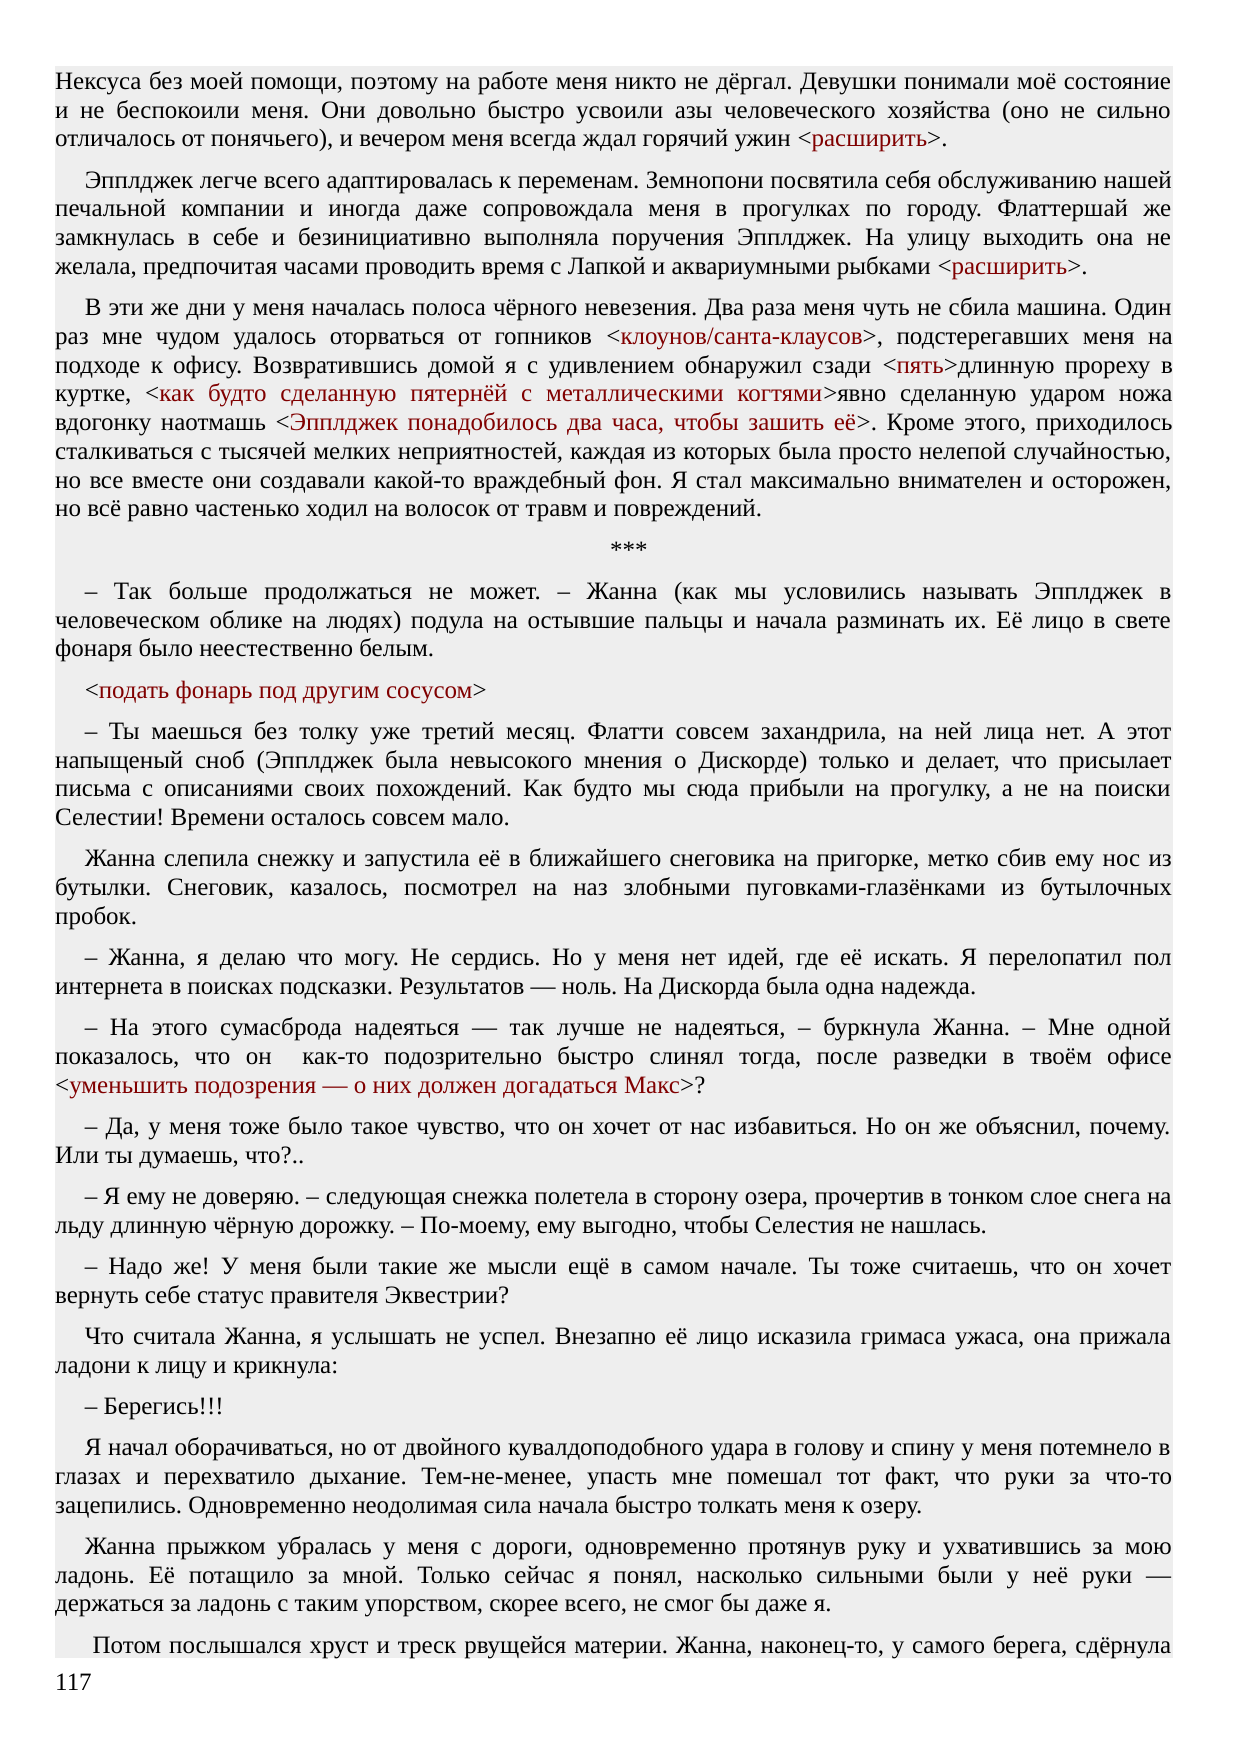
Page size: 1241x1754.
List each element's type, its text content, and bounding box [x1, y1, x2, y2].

text – Жанна, я делаю что могу. Не сердись. Но у меня нет идей, где её искать. Я перелопатил пол интернета в поисках подсказки. Результатов — ноль. На Дискорда была одна надежда. [55, 942, 1173, 1000]
text В эти же дни у меня началась полоса чёрного невезения. Два раза меня чуть не сбила машина. Один раз мне чудом удалось оторваться от гопников <клоунов/санта-клаусов>, подстерегавших меня на подходе к офису. Возвратившись домой я с удивлением обнаружил сзади <пять>длинную прореху в куртке, <как будто сделанную пятернёй с металлическими когтями>явно сделанную ударом ножа вдогонку наотмашь <Эпплджек понадобилось два часа, чтобы зашить её>. Кроме этого, приходилось сталкиваться с тысячей мелких неприятностей, каждая из которых была просто нелепой случайностью, но все вместе они создавали какой-то враждебный фон. Я стал максимально внимателен и осторожен, но всё равно частенько ходил на волосок от травм и повреждений. [55, 292, 1173, 522]
text Эпплджек легче всего адаптировалась к переменам. Земнопони посвятила себя обслуживанию нашей печальной компании и иногда даже сопровождала меня в прогулках по городу. Флаттершай же замкнулась в себе и безинициативно выполняла поручения Эпплджек. На улицу выходить она не желала, предпочитая часами проводить время с Лапкой и аквариумными рыбками <расширить>. [55, 165, 1173, 280]
text Потом послышался хруст и треск рвущейся материи. Жанна, наконец-то, у самого берега, сдёрнула [55, 1630, 1173, 1658]
text *** [55, 535, 1173, 563]
text Жанна слепила снежку и запустила её в ближайшего снеговика на пригорке, метко сбив ему нос из бутылки. Снеговик, казалось, посмотрел на наз злобными пуговками-глазёнками из бутылочных пробок. [55, 843, 1173, 930]
text – Да, у меня тоже было такое чувство, что он хочет от нас избавиться. Но он же объяснил, почему. Или ты думаешь, что?.. [55, 1111, 1173, 1168]
text – Берегись!!! [55, 1391, 1173, 1420]
text – Надо же! У меня были такие же мысли ещё в самом начале. Ты тоже считаешь, что он хочет вернуть себе статус правителя Эквестрии? [55, 1251, 1173, 1308]
text – Ты маешься без толку уже третий месяц. Флатти совсем захандрила, на ней лица нет. А этот напыщеный сноб (Эпплджек была невысокого мнения о Дискорде) только и делает, что присылает письма с описаниями своих похождений. Как будто мы сюда прибыли на прогулку, а не на поиски Селестии! Времени осталось совсем мало. [55, 716, 1173, 831]
text Нексуса без моей помощи, поэтому на работе меня никто не дёргал. Девушки понимали моё состояние и не беспокоили меня. Они довольно быстро усвоили азы человеческого хозяйства (оно не сильно отличалось от понячьего), и вечером меня всегда ждал горячий ужин <расширить>. [55, 66, 1173, 152]
text – Так больше продолжаться не может. – Жанна (как мы условились называть Эпплджек в человеческом облике на людях) подула на остывшие пальцы и начала разминать их. Её лицо в свете фонаря было неестественно белым. [55, 576, 1173, 662]
text – Я ему не доверяю. – следующая снежка полетела в сторону озера, прочертив в тонком слое снега на льду длинную чёрную дорожку. – По-моему, ему выгодно, чтобы Селестия не нашлась. [55, 1181, 1173, 1238]
text Жанна прыжком убралась у меня с дороги, одновременно протянув руку и ухватившись за мою ладонь. Её потащило за мной. Только сейчас я понял, насколько сильными были у неё руки — держаться за ладонь с таким упорством, скорее всего, не смог бы даже я. [55, 1531, 1173, 1617]
text <подать фонарь под другим сосусом> [55, 675, 1173, 703]
text Что считала Жанна, я услышать не успел. Внезапно её лицо исказила гримаса ужаса, она прижала ладони к лицу и крикнула: [55, 1321, 1173, 1378]
text Я начал оборачиваться, но от двойного кувалдоподобного удара в голову и спину у меня потемнело в глазах и перехватило дыхание. Тем-не-менее, упасть мне помешал тот факт, что руки за что-то зацепились. Одновременно неодолимая сила начала быстро толкать меня к озеру. [55, 1432, 1173, 1518]
text – На этого сумасброда надеяться — так лучше не надеяться, – буркнула Жанна. – Мне одной показалось, что он как-то подозрительно быстро слинял тогда, после разведки в твоём офисе <уменьшить подозрения — о них должен догадаться Макс>? [55, 1012, 1173, 1098]
